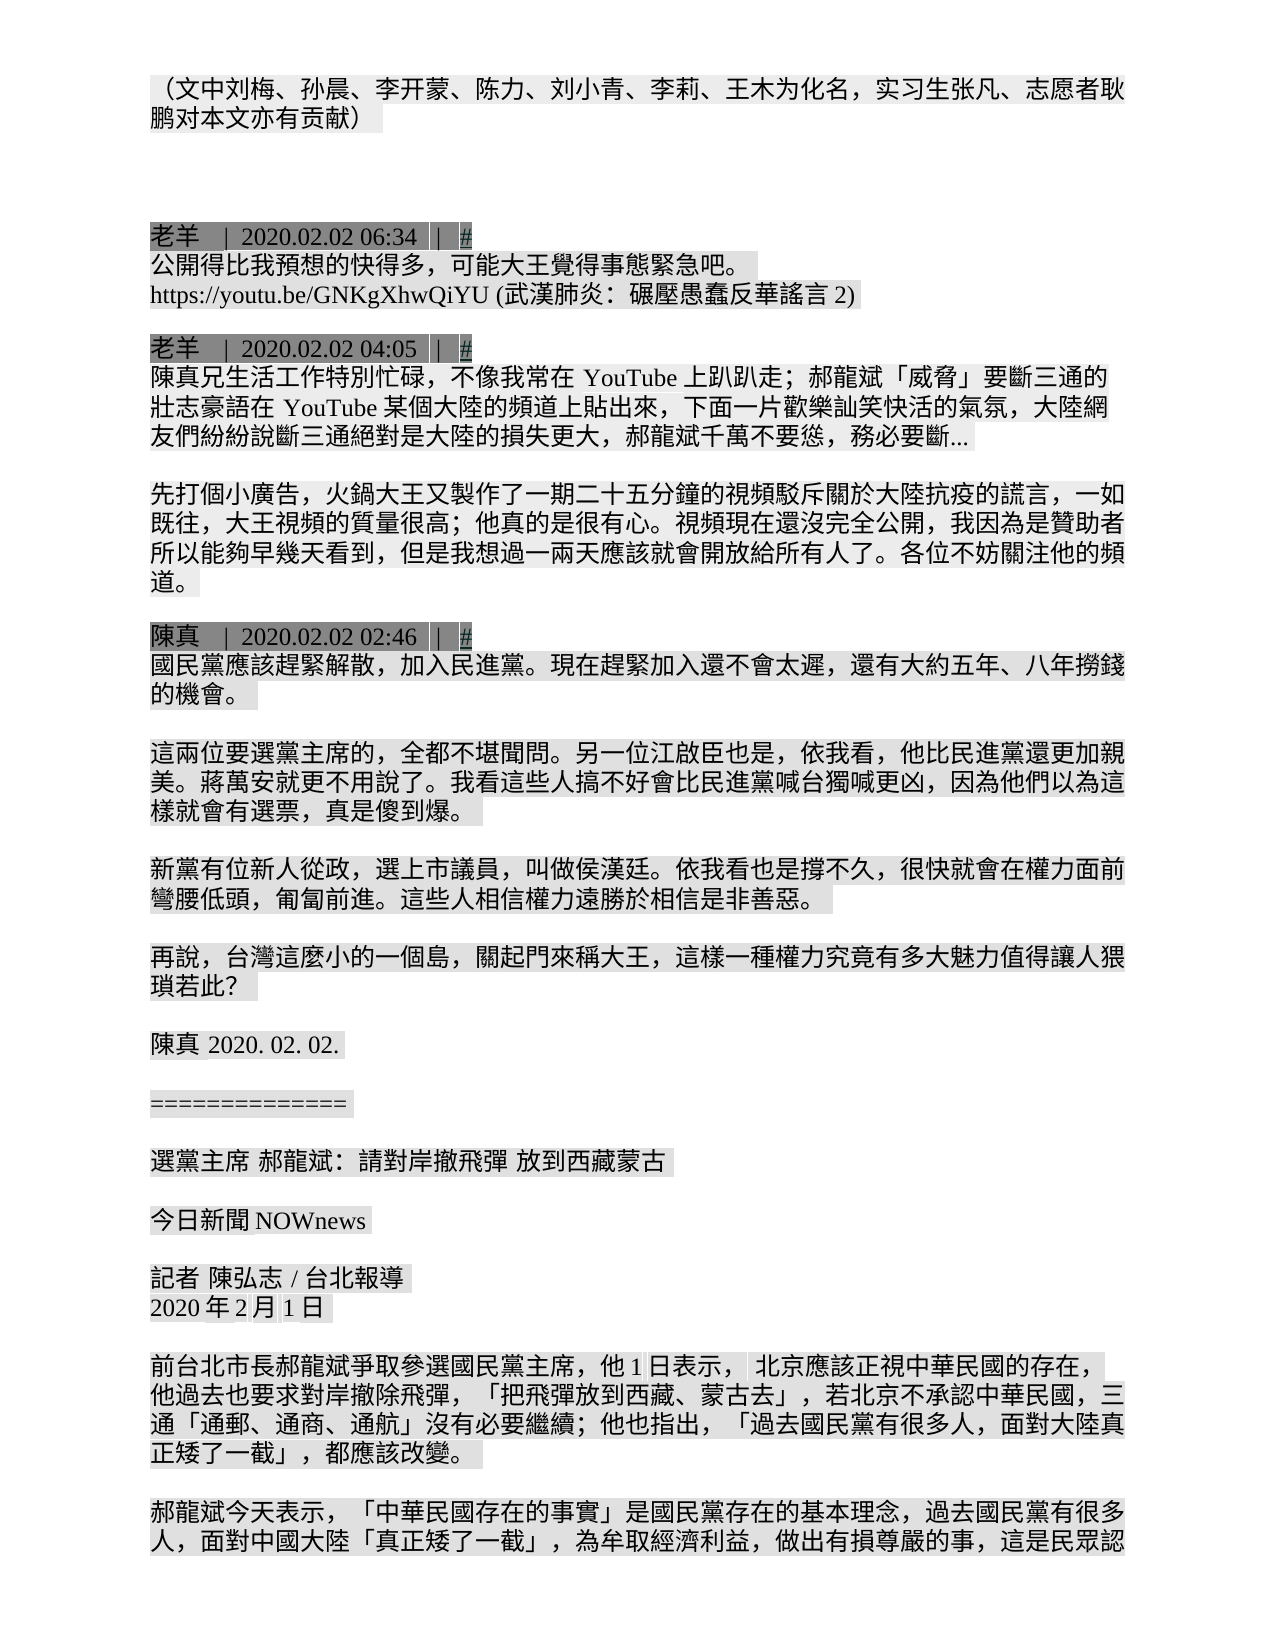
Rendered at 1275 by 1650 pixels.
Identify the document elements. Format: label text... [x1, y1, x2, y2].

text 陳真 | 2020.02.02 02:46 | # [150, 622, 1125, 651]
text 國民黨應該趕緊解散，加入民進黨。現在趕緊加入還不會太遲，還有大約五年、八年撈錢的機會。 這兩位要選黨主席的，全都不堪聞問。另一位江啟臣也是，依我看，他比民進黨還更加親美。蔣萬安就更不用說了。我看這些人搞不好會比民進黨喊台獨喊更凶，因為他們以為這樣就會有選票，真是傻到爆。 新黨有位新人從政，選上市議員，叫做侯漢廷。依我看也是撐不久，很快就會在權力面前彎腰低頭，匍匐前進。這些人相信權力遠勝於相信是非善惡。 再說，台灣這麼小的一個島，關起門來稱大王，這樣一種權力究竟有多大魅力值得讓人猥瑣若此？ 陳真 2020. 02. 02. ============== 選黨主席 郝龍斌：請對岸撤飛彈 放到西藏蒙古 今日新聞NOWnews 記者 陳弘志 / 台北報導 2020年2月1日 前台北市長郝龍斌爭取參選國民黨主席，他1日表示， 北京應該正視中華民國的存在，他過去也要求對岸撤除飛彈，「把飛彈放到西藏、蒙古去」，若北京不承認中華民國，三通「通郵、通商、通航」沒有必要繼續；他也指出，「過去國民黨有很多人，面對大陸真正矮了一截」，都應該改變。 郝龍斌今天表示，「中華民國存在的事實」是國民黨存在的基本理念，過去國民黨有很多人，面對中國大陸「真正矮了一截」，為牟取經濟利益，做出有損尊嚴的事，這是民眾認 [150, 651, 1125, 1556]
text 公開得比我預想的快得多，可能大王覺得事態緊急吧。 https://youtu.be/GNKgXhwQiYU (武漢肺炎：碾壓愚蠢反華謠言2) [150, 251, 1125, 309]
text 老羊 | 2020.02.02 06:34 | # [150, 222, 1125, 251]
text 老羊 | 2020.02.02 04:05 | # [150, 334, 1125, 363]
text 陳真兄生活工作特別忙碌，不像我常在 YouTube 上趴趴走；郝龍斌「威脅」要斷三通的壯志豪語在 YouTube 某個大陸的頻道上貼出來，下面一片歡樂訕笑快活的氣氛，大陸網友們紛紛說斷三通絕對是大陸的損失更大，郝龍斌千萬不要慫，務必要斷... 先打個小廣告，火鍋大王又製作了一期二十五分鐘的視頻駁斥關於大陸抗疫的謊言，一如既往，大王視頻的質量很高；他真的是很有心。視頻現在還沒完全公開，我因為是贊助者所以能夠早幾天看到，但是我想過一兩天應該就會開放給所有人了。各位不妨關注他的頻道。 [150, 363, 1125, 597]
